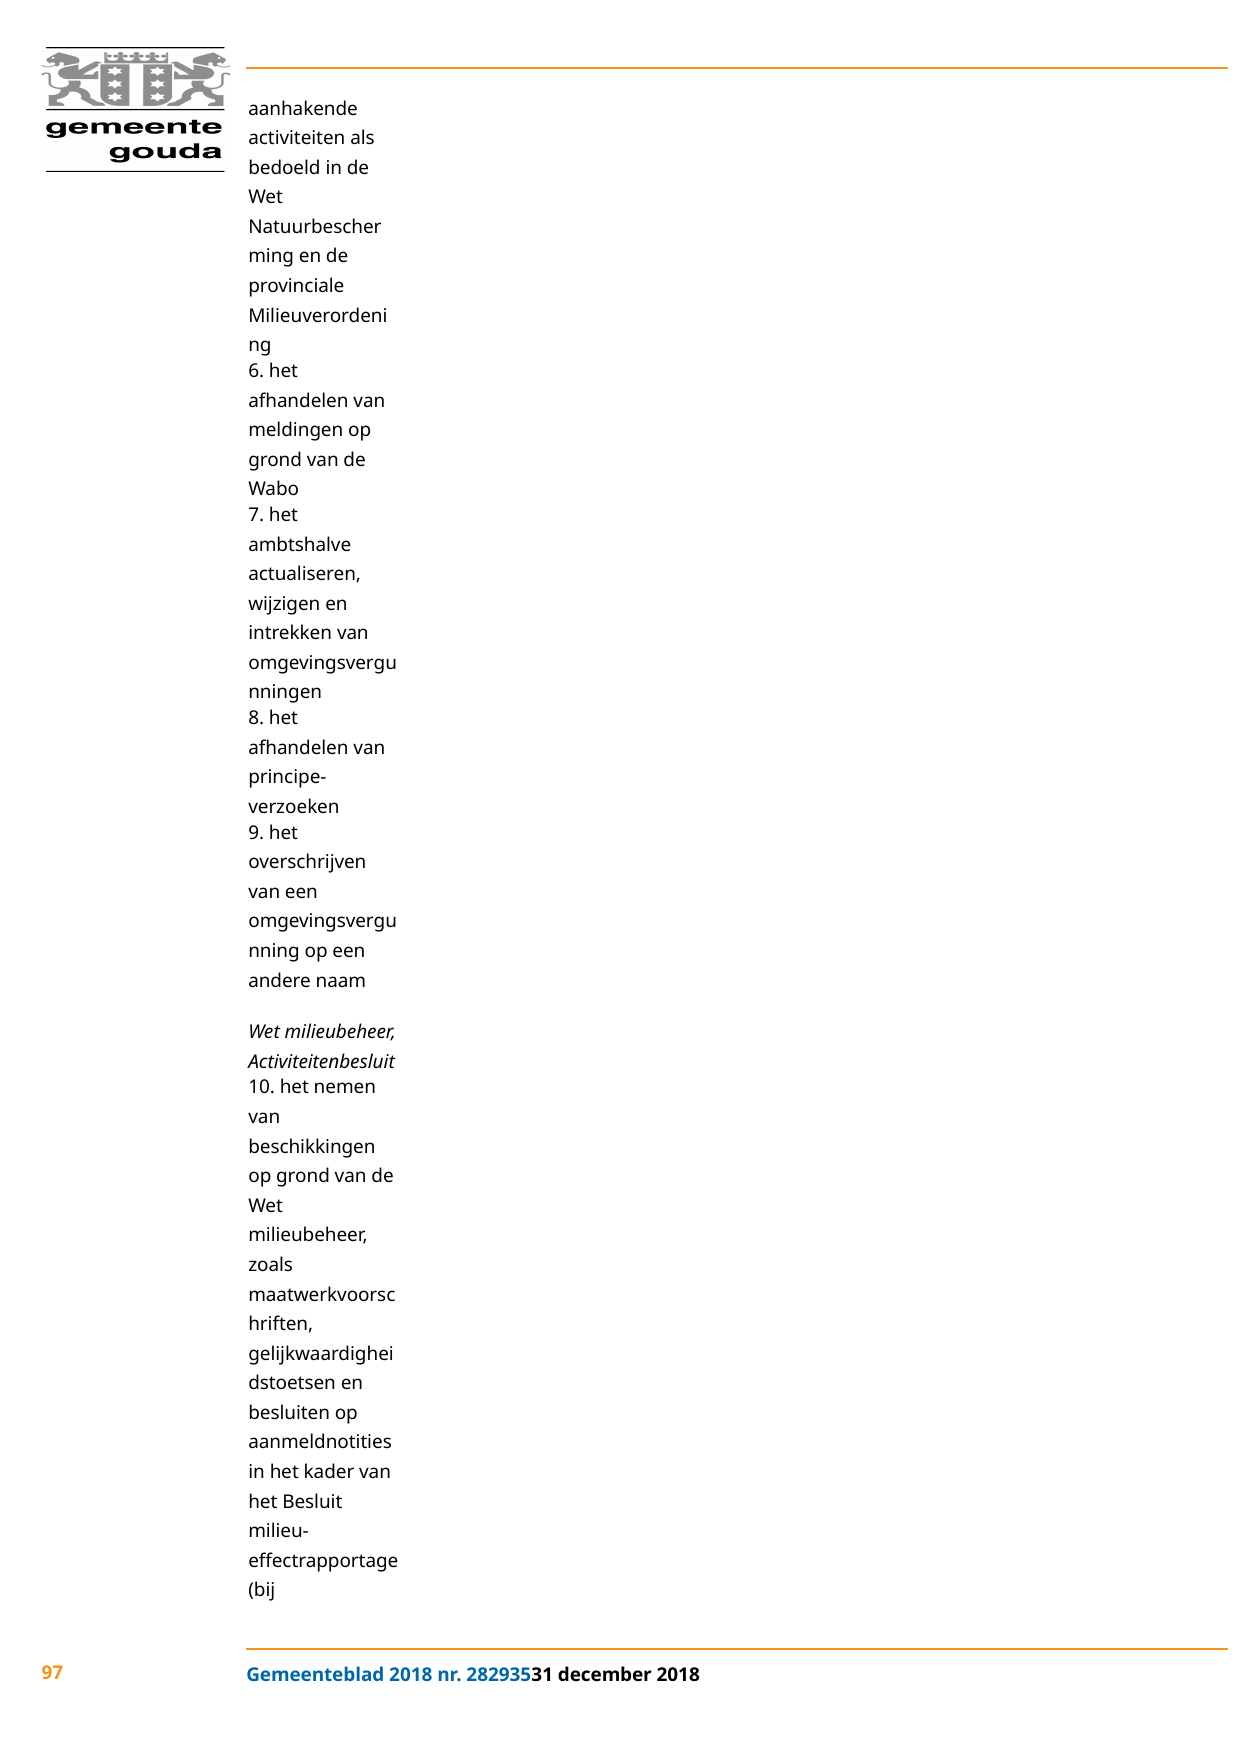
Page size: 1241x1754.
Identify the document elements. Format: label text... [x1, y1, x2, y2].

table_cell 9. het overschrijven van een omgevingsvergunning op een andere naam [248, 819, 398, 993]
picture [41, 47, 231, 172]
table_cell 6. het afhandelen van meldingen op grond van de Wabo [248, 357, 398, 501]
table_cell 8. het afhandelen van principe-verzoeken [248, 705, 398, 819]
table_cell 7. het ambtshalve actualiseren, wijzigen en intrekken van omgevingsvergunningen [248, 501, 398, 704]
table_cell aanhakende activiteiten als bedoeld in de Wet Natuurbescherming en de provinciale Milieuverordening [248, 95, 398, 357]
table_cell Wet milieubeheer, Activiteitenbesluit [248, 1018, 398, 1074]
table_cell 10. het nemen van beschikkingen op grond van de Wet milieubeheer, zoals maatwerkvoorschriften, gelijkwaardigheidstoetsen en besluiten op aanmeldnotities in het kader van het Besluit milieu-effectrapportage (bij [248, 1074, 398, 1602]
table_cell [248, 993, 398, 1018]
